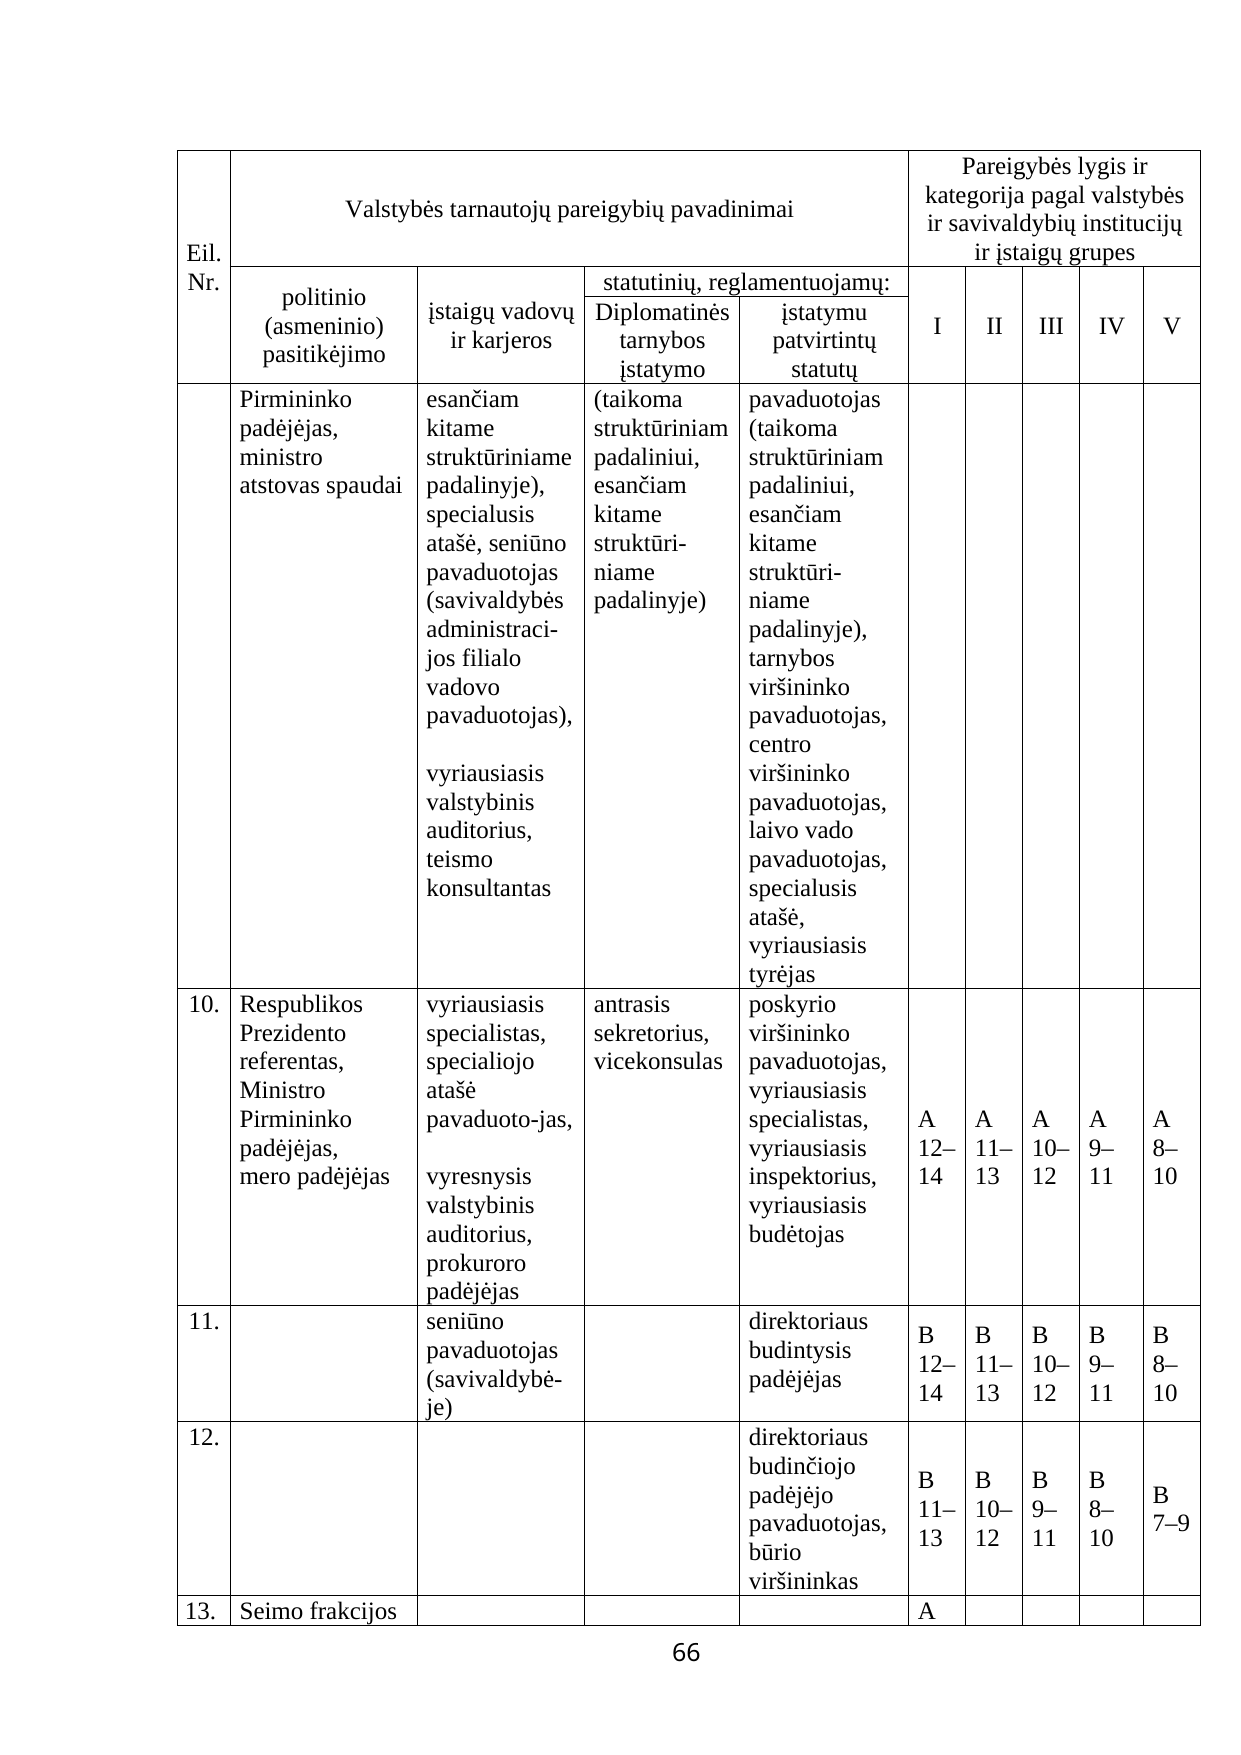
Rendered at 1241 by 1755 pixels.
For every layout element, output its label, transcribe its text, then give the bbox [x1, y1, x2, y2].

table_cell A 10–12 [1023, 989, 1079, 1305]
table_cell B 8–10 [1144, 1306, 1200, 1421]
table_cell [585, 1422, 739, 1595]
table_cell IV [1080, 267, 1143, 383]
table_cell [178, 384, 230, 988]
table_cell B 10–12 [966, 1422, 1022, 1595]
table_cell [1144, 1596, 1200, 1624]
table_cell [231, 1306, 417, 1421]
table_cell V [1144, 267, 1200, 383]
table_cell A [909, 1596, 965, 1624]
table_cell [418, 1596, 584, 1624]
table_cell Pirmininko padėjėjas, ministro atstovas spaudai [231, 384, 417, 988]
table_cell [740, 1596, 908, 1624]
table_cell I [909, 267, 965, 383]
table_cell seniūno pavaduotojas (savivaldybė-je) [418, 1306, 584, 1421]
table_cell Respublikos Prezidento referentas, Ministro Pirmininko padėjėjas, mero padėjėjas [231, 989, 417, 1305]
table_cell 10. [178, 989, 230, 1305]
table_cell įstatymu patvirtintų statutų [740, 297, 908, 383]
table_cell A 12–14 [909, 989, 965, 1305]
table_cell poskyrio viršininko pavaduotojas, vyriausiasis specialistas, vyriausiasis inspektorius, vyriausiasis budėtojas [740, 989, 908, 1305]
table_cell [231, 1422, 417, 1595]
table_cell B 8–10 [1080, 1422, 1143, 1595]
table_cell [1080, 1596, 1143, 1624]
table_cell vyriausiasis specialistas, specialiojo atašė pavaduoto-jas, vyresnysis valstybinis auditorius, prokuroro padėjėjas [418, 989, 584, 1305]
table_cell esančiam kitame struktūriniame padalinyje), specialusis atašė, seniūno pavaduotojas (savivaldybės administraci-jos filialo vadovo pavaduotojas), vyriausiasis valstybinis auditorius, teismo konsultantas [418, 384, 584, 988]
table_cell pavaduotojas (taikoma struktūriniam padaliniui, esančiam kitame struktūri-niame padalinyje), tarnybos viršininko pavaduotojas, centro viršininko pavaduotojas, laivo vado pavaduotojas, specialusis atašė, vyriausiasis tyrėjas [740, 384, 908, 988]
table_cell [585, 1596, 739, 1624]
table_cell B 10–12 [1023, 1306, 1079, 1421]
table_cell [909, 384, 965, 988]
table_cell III [1023, 267, 1079, 383]
table_cell 12. [178, 1422, 230, 1595]
table_cell A 11–13 [966, 989, 1022, 1305]
table_cell direktoriaus budintysis padėjėjas [740, 1306, 908, 1421]
table_cell statutinių, reglamentuojamų: [585, 267, 908, 296]
table_cell B 9–11 [1080, 1306, 1143, 1421]
table_cell [1023, 384, 1079, 988]
table_cell [418, 1422, 584, 1595]
table_cell direktoriaus budinčiojo padėjėjo pavaduotojas, būrio viršininkas [740, 1422, 908, 1595]
table_cell Seimo frakcijos [231, 1596, 417, 1624]
table_cell A 9–11 [1080, 989, 1143, 1305]
table_cell [966, 1596, 1022, 1624]
table_cell [1080, 384, 1143, 988]
table_cell politinio (asmeninio) pasitikėjimo [231, 267, 417, 383]
table_cell [1144, 384, 1200, 988]
table_cell antrasis sekretorius, vicekonsulas [585, 989, 739, 1305]
table_cell 13. [178, 1596, 230, 1624]
table_cell [966, 384, 1022, 988]
table_cell [585, 1306, 739, 1421]
table_cell B 7–9 [1144, 1422, 1200, 1595]
table_cell II [966, 267, 1022, 383]
table_cell (taikoma struktūriniam padaliniui, esančiam kitame struktūri-niame padalinyje) [585, 384, 739, 988]
table_cell [1023, 1596, 1079, 1624]
table_cell 11. [178, 1306, 230, 1421]
table_cell įstaigų vadovų ir karjeros [418, 267, 584, 383]
table_cell B 11–13 [909, 1422, 965, 1595]
table_cell B 9–11 [1023, 1422, 1079, 1595]
table_header Pareigybės lygis ir kategorija pagal valstybės ir savivaldybių institucijų ir įstaigų grupes [909, 151, 1200, 266]
table_header Valstybės tarnautojų pareigybių pavadinimai [231, 151, 908, 266]
table_cell B 12–14 [909, 1306, 965, 1421]
table_cell Diplomatinės tarnybos įstatymo [585, 297, 739, 383]
table_cell B 11–13 [966, 1306, 1022, 1421]
table_header Eil. Nr. [178, 151, 230, 383]
table_cell A 8–10 [1144, 989, 1200, 1305]
